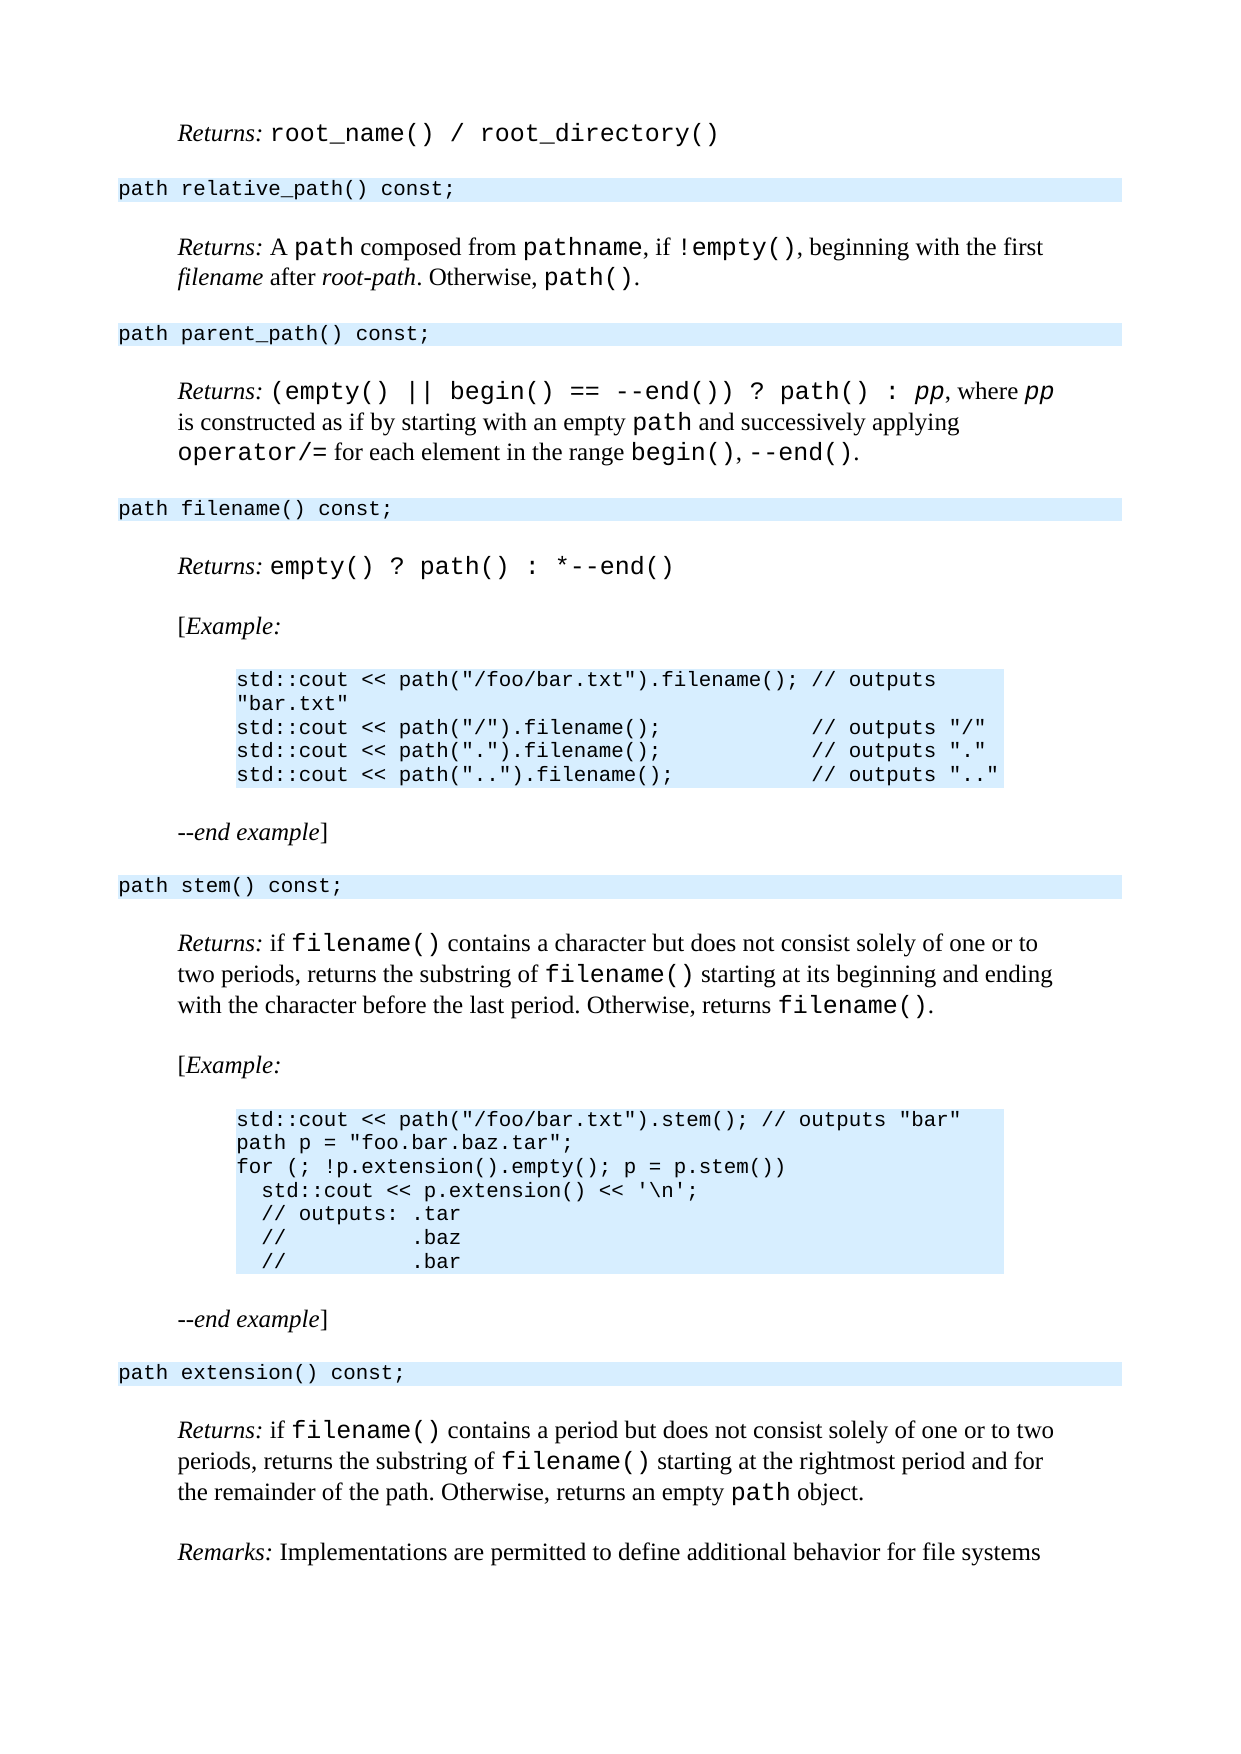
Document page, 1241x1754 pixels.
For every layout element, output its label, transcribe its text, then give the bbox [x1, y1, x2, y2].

text // outputs: .tar [236, 1203, 1004, 1227]
text std::cout << path("/").filename(); // outputs "/" [236, 717, 1004, 740]
text [Example: [177, 1051, 1063, 1079]
text // .bar [236, 1251, 1004, 1274]
text path p = "foo.bar.baz.tar"; [236, 1132, 1004, 1156]
text path relative_path() const; [118, 178, 1122, 202]
text std::cout << path(".").filename(); // outputs "." [236, 740, 1004, 764]
text Returns: root_name() / root_directory() [177, 118, 1063, 149]
text std::cout << path("/foo/bar.txt").filename(); // outputs "bar.txt" [236, 669, 1004, 717]
text path stem() const; [118, 875, 1122, 899]
text Remarks: Implementations are permitted to define additional behavior for file systems [177, 1537, 1063, 1566]
text Returns: if filename() contains a period but does not consist solely of one or to two periods, returns the substring of filename() starting at the rightmost period and for the remainder of the path. Otherwise, returns an empty path object. [177, 1415, 1063, 1508]
text path filename() const; [118, 498, 1122, 521]
text path extension() const; [118, 1362, 1122, 1386]
text Returns: empty() ? path() : *--end() [177, 551, 1063, 582]
text std::cout << p.extension() << '\n'; [236, 1180, 1004, 1203]
text [Example: [177, 611, 1063, 640]
text --end example] [177, 1304, 1063, 1332]
text --end example] [177, 817, 1063, 846]
text // .baz [236, 1227, 1004, 1251]
text Returns: A path composed from pathname, if !empty(), beginning with the first filename after root-path. Otherwise, path(). [177, 232, 1063, 293]
text std::cout << path("/foo/bar.txt").stem(); // outputs "bar" [236, 1109, 1004, 1132]
text Returns: (empty() || begin() == --end()) ? path() : pp, where pp is constructed as if by starting with an empty path and successively applying operator/= for each element in the range begin(), --end(). [177, 376, 1063, 468]
text Returns: if filename() contains a character but does not consist solely of one or to two periods, returns the substring of filename() starting at its beginning and ending with the character before the last period. Otherwise, returns filename(). [177, 928, 1063, 1021]
text path parent_path() const; [118, 323, 1122, 346]
text for (; !p.extension().empty(); p = p.stem()) [236, 1156, 1004, 1180]
text std::cout << path("..").filename(); // outputs ".." [236, 764, 1004, 788]
